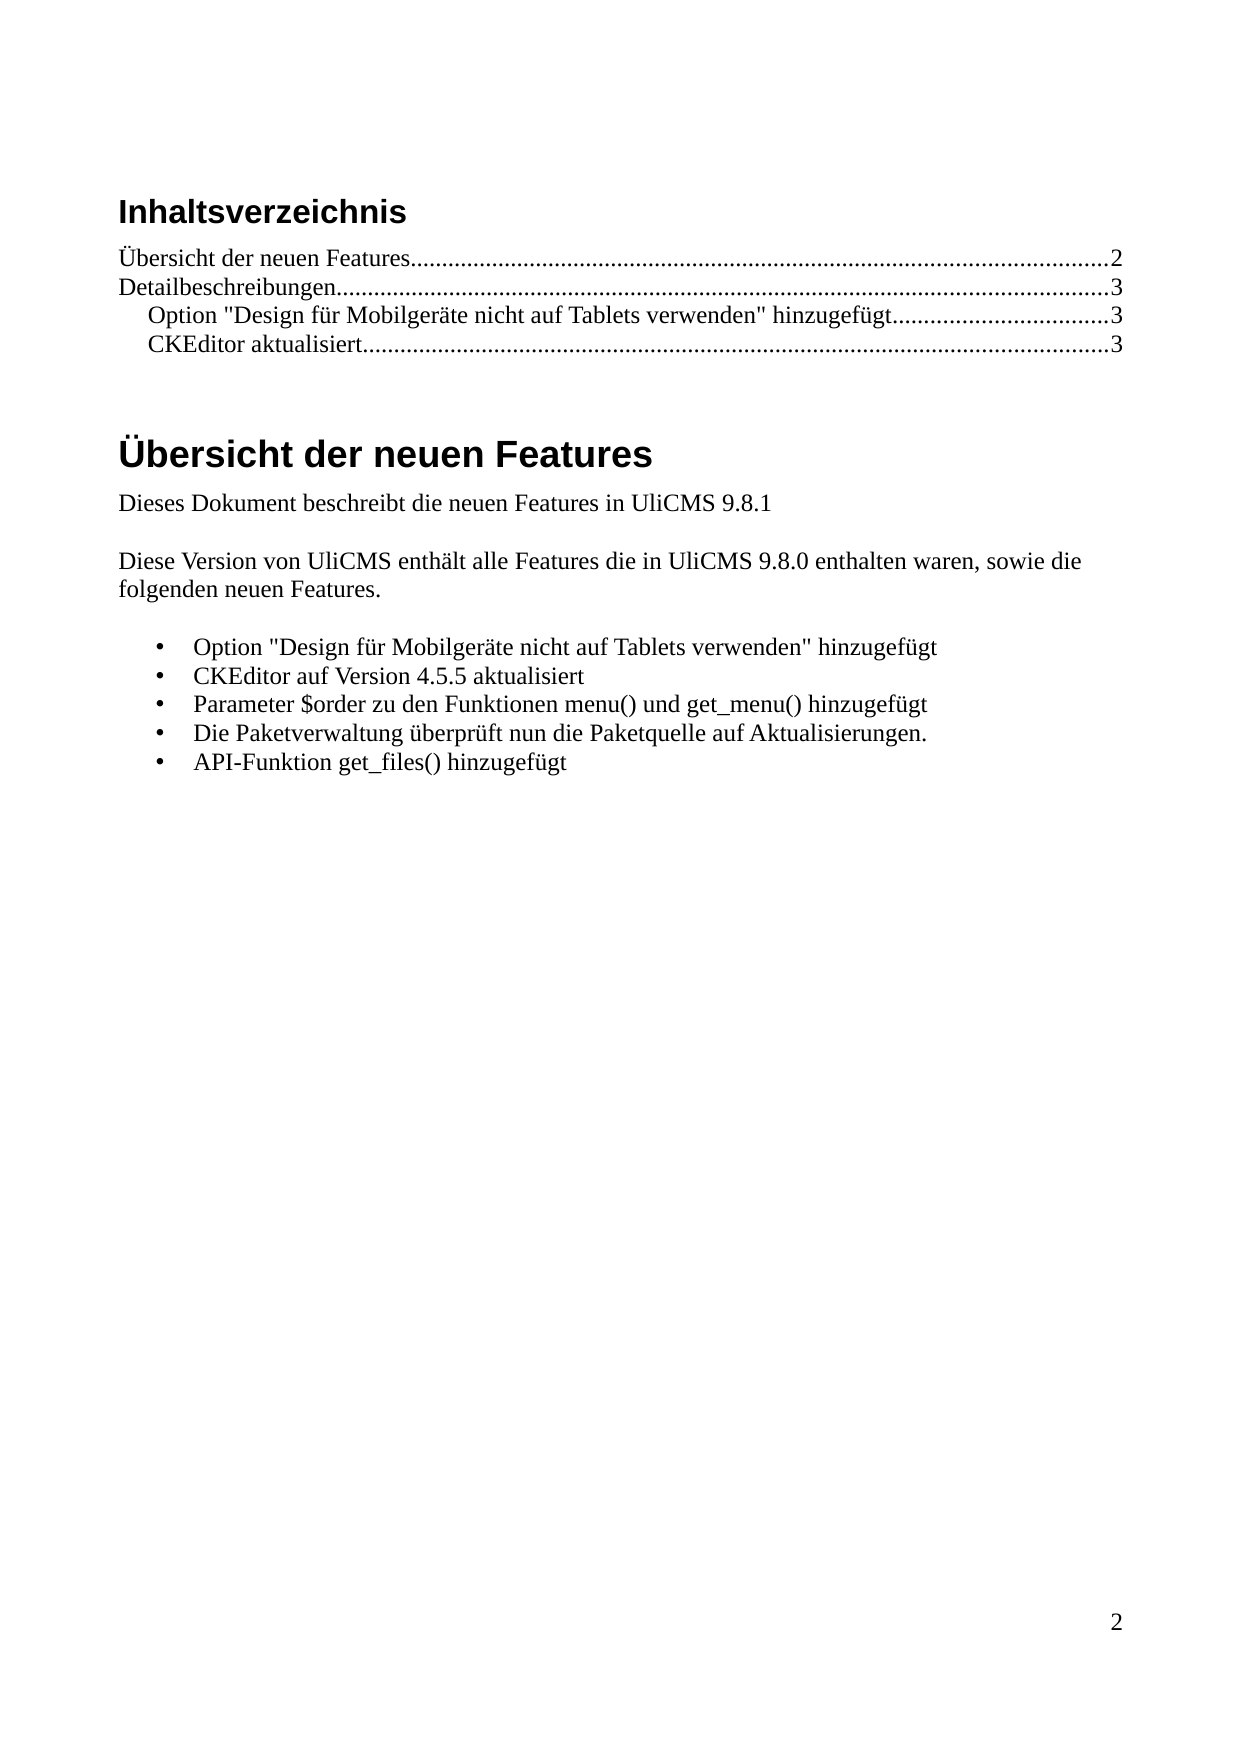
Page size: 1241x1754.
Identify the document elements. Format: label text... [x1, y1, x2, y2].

list Option "Design für Mobilgeräte nicht auf Tablets verwenden" hinzugefügt [156, 632, 1123, 661]
list Parameter $order zu den Funktionen menu() und get_menu() hinzugefügt [156, 689, 1123, 718]
text Diese Version von UliCMS enthält alle Features die in UliCMS 9.8.0 enthalten waren, sowie die folgenden neuen Features. [118, 546, 1123, 603]
text Option "Design für Mobilgeräte nicht auf Tablets verwenden" hinzugefügt 3 [148, 301, 1123, 329]
subtitle Inhaltsverzeichnis [118, 192, 1123, 231]
text CKEditor aktualisiert 3 [148, 329, 1123, 358]
text Dieses Dokument beschreibt die neuen Features in UliCMS 9.8.1 [118, 488, 1123, 517]
list CKEditor auf Version 4.5.5 aktualisiert [156, 661, 1123, 689]
list Die Paketverwaltung überprüft nun die Paketquelle auf Aktualisierungen. [156, 718, 1123, 747]
text Übersicht der neuen Features 2 [118, 243, 1123, 272]
text Detailbeschreibungen 3 [118, 272, 1123, 301]
subtitle Übersicht der neuen Features [118, 432, 1123, 476]
list API-Funktion get_files() hinzugefügt [156, 747, 1123, 776]
